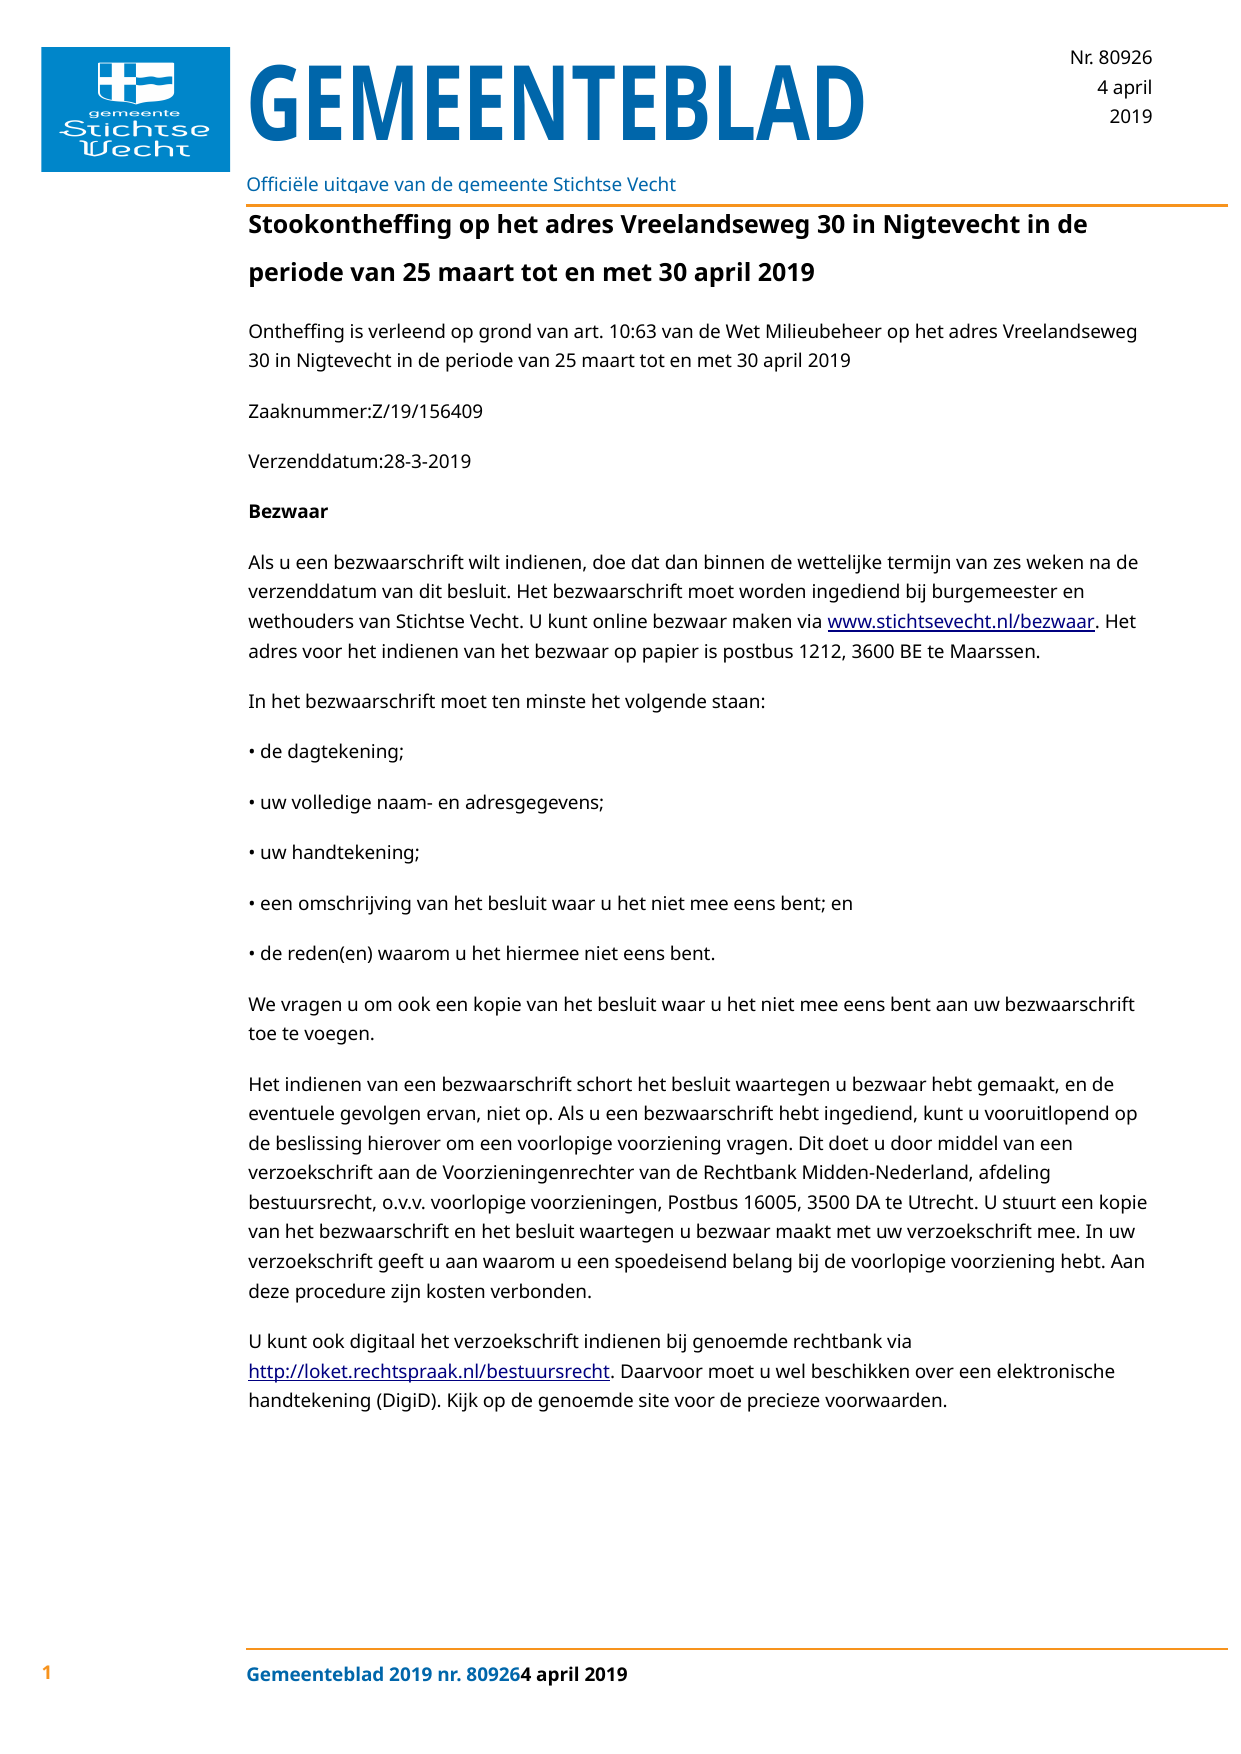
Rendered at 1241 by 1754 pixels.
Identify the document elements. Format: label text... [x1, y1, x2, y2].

text • uw handtekening; [248, 839, 1152, 865]
text In het bezwaarschrift moet ten minste het volgende staan: [248, 688, 1152, 714]
text Stookontheffing op het adres Vreelandseweg 30 in Nigtevecht in de periode van 25 maart tot en met 30 april 2019 [248, 207, 1152, 288]
text Zaaknummer:Z/19/156409 [248, 398, 1152, 424]
picture [137, 63, 174, 103]
text Ontheffing is verleend op grond van art. 10:63 van de Wet Milieubeheer op het adres Vreelandseweg 30 in Nigtevecht in de periode van 25 maart tot en met 30 april 2019 [248, 318, 1152, 373]
text • de dagtekening; [248, 739, 1152, 764]
picture [99, 63, 135, 101]
text Als u een bezwaarschrift wilt indienen, doe dat dan binnen de wettelijke termijn van zes weken na de verzenddatum van dit besluit. Het bezwaarschrift moet worden ingediend bij burgemeester en wethouders van Stichtse Vecht. U kunt online bezwaar maken via www.stichtsevecht.nl/bezwaar. Het adres voor het indienen van het bezwaar op papier is postbus 1212, 3600 BE te Maarssen. [248, 549, 1152, 664]
text Het indienen van een bezwaarschrift schort het besluit waartegen u bezwaar hebt gemaakt, en de eventuele gevolgen ervan, niet op. Als u een bezwaarschrift hebt ingediend, kunt u vooruitlopend op de beslissing hierover om een voorlopige voorziening vragen. Dit doet u door middel van een verzoekschrift aan de Voorzieningenrechter van de Rechtbank Midden-Nederland, afdeling bestuursrecht, o.v.v. voorlopige voorzieningen, Postbus 16005, 3500 DA te Utrecht. U stuurt een kopie van het bezwaarschrift en het besluit waartegen u bezwaar maakt met uw verzoekschrift mee. In uw verzoekschrift geeft u aan waarom u een spoedeisend belang bij de voorlopige voorziening hebt. Aan deze procedure zijn kosten verbonden. [248, 1071, 1152, 1304]
text U kunt ook digitaal het verzoekschrift indienen bij genoemde rechtbank via http://loket.rechtspraak.nl/bestuursrecht. Daarvoor moet u wel beschikken over een elektronische handtekening (DigiD). Kijk op de genoemde site voor de precieze voorwaarden. [248, 1328, 1152, 1413]
text • een omschrijving van het besluit waar u het niet mee eens bent; en [248, 890, 1152, 916]
text We vragen u om ook een kopie van het besluit waar u het niet mee eens bent aan uw bezwaarschrift toe te voegen. [248, 991, 1152, 1046]
text • de reden(en) waarom u het hiermee niet eens bent. [248, 940, 1152, 966]
text • uw volledige naam- en adresgegevens; [248, 789, 1152, 815]
text Bezwaar [248, 499, 1152, 524]
text Verzenddatum:28-3-2019 [248, 448, 1152, 474]
